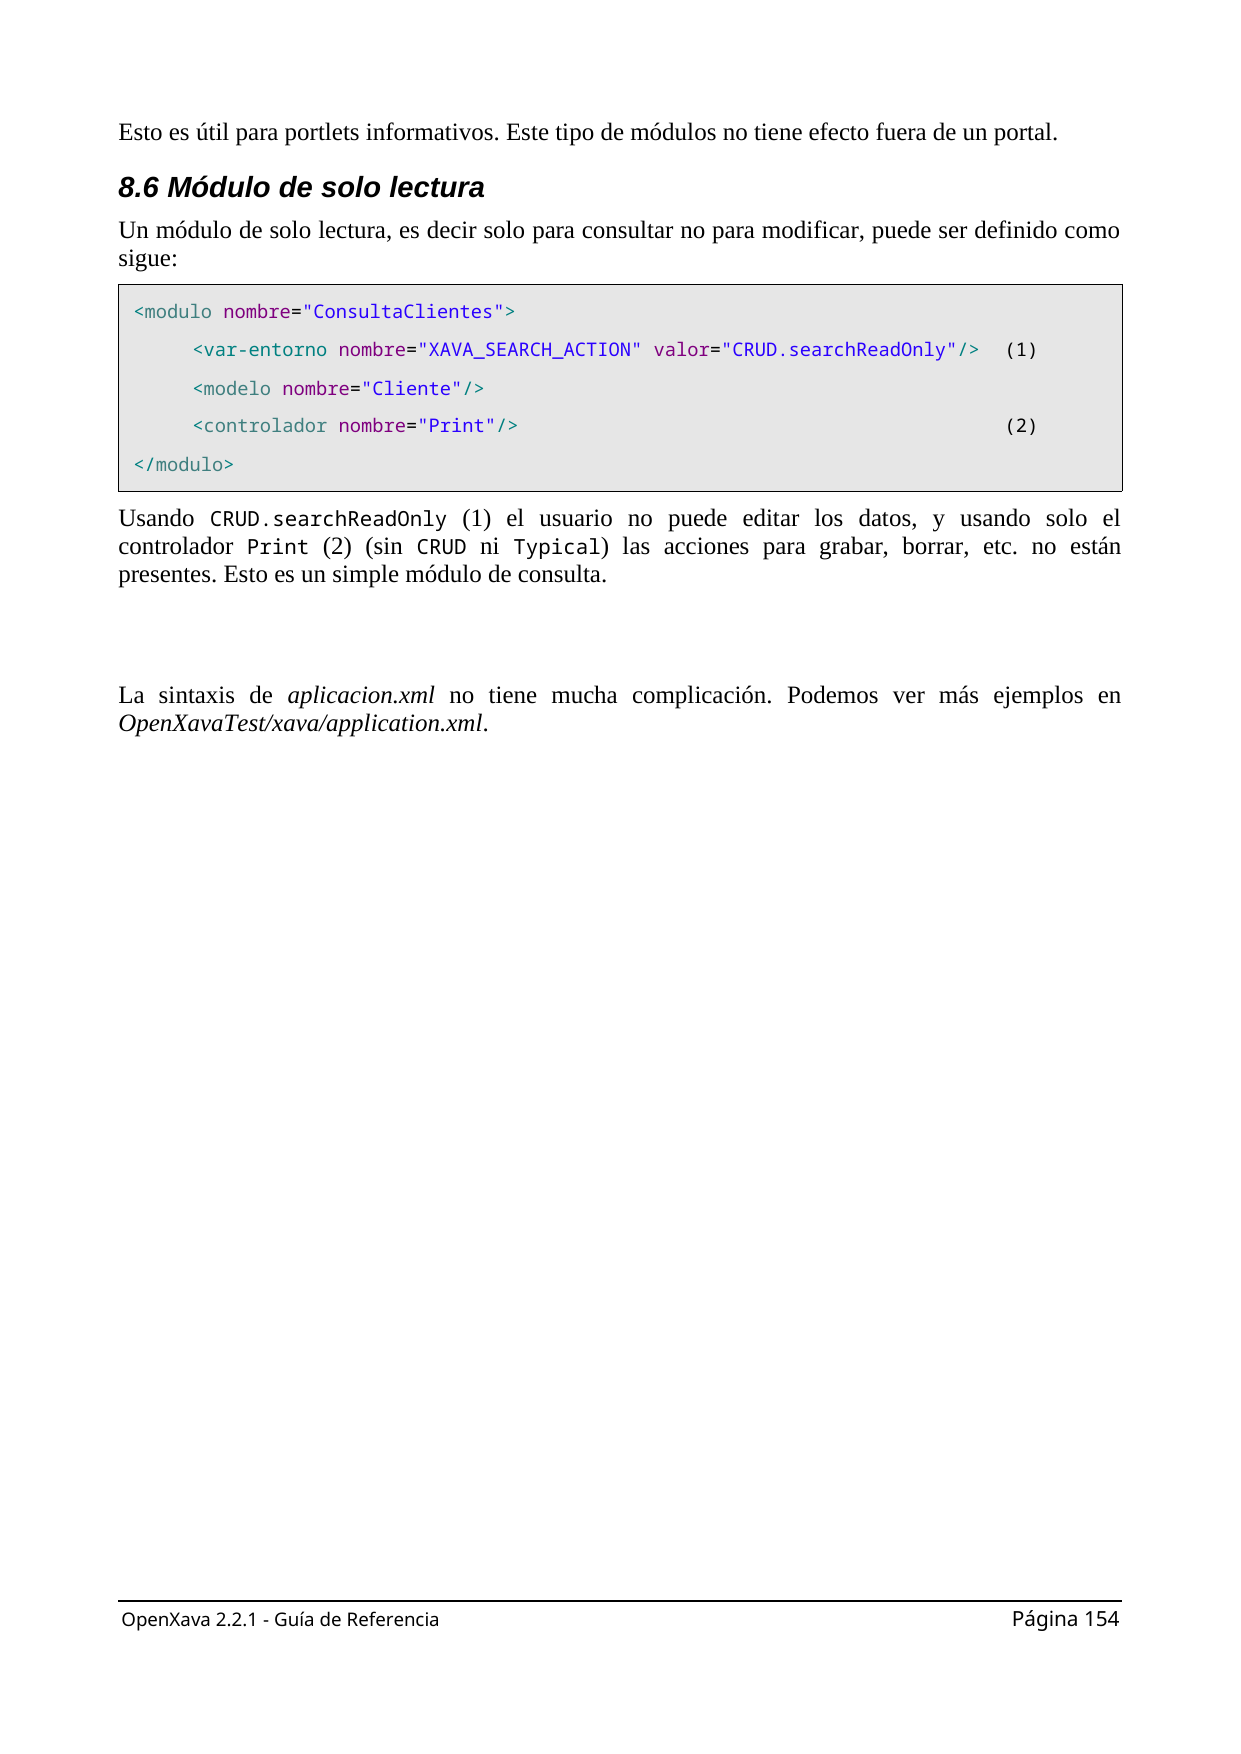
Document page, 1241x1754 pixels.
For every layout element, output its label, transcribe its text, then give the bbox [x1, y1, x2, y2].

text </modulo> [119, 436, 1122, 491]
text La sintaxis de aplicacion.xml no tiene mucha complicación. Podemos ver más ejemplos en OpenXavaTest/xava/application.xml. [118, 681, 1122, 736]
text <modelo nombre="Cliente"/> [119, 360, 1122, 398]
text <var-entorno nombre="XAVA_SEARCH_ACTION" valor="CRUD.searchReadOnly"/> (1) [119, 322, 1122, 360]
text <modulo nombre="ConsultaClientes"> [119, 285, 1122, 322]
text Un módulo de solo lectura, es decir solo para consultar no para modificar, puede ser definido como sigue: [118, 216, 1122, 271]
text Esto es útil para portlets informativos. Este tipo de módulos no tiene efecto fuera de un portal. [118, 118, 1122, 146]
text <controlador nombre="Print"/> (2) [119, 398, 1122, 436]
text Usando CRUD.searchReadOnly (1) el usuario no puede editar los datos, y usando solo el controlador Print (2) (sin CRUD ni Typical) las acciones para grabar, borrar, etc. no están presentes. Esto es un simple módulo de consulta. [118, 504, 1122, 588]
subtitle Módulo de solo lectura [118, 171, 1122, 203]
